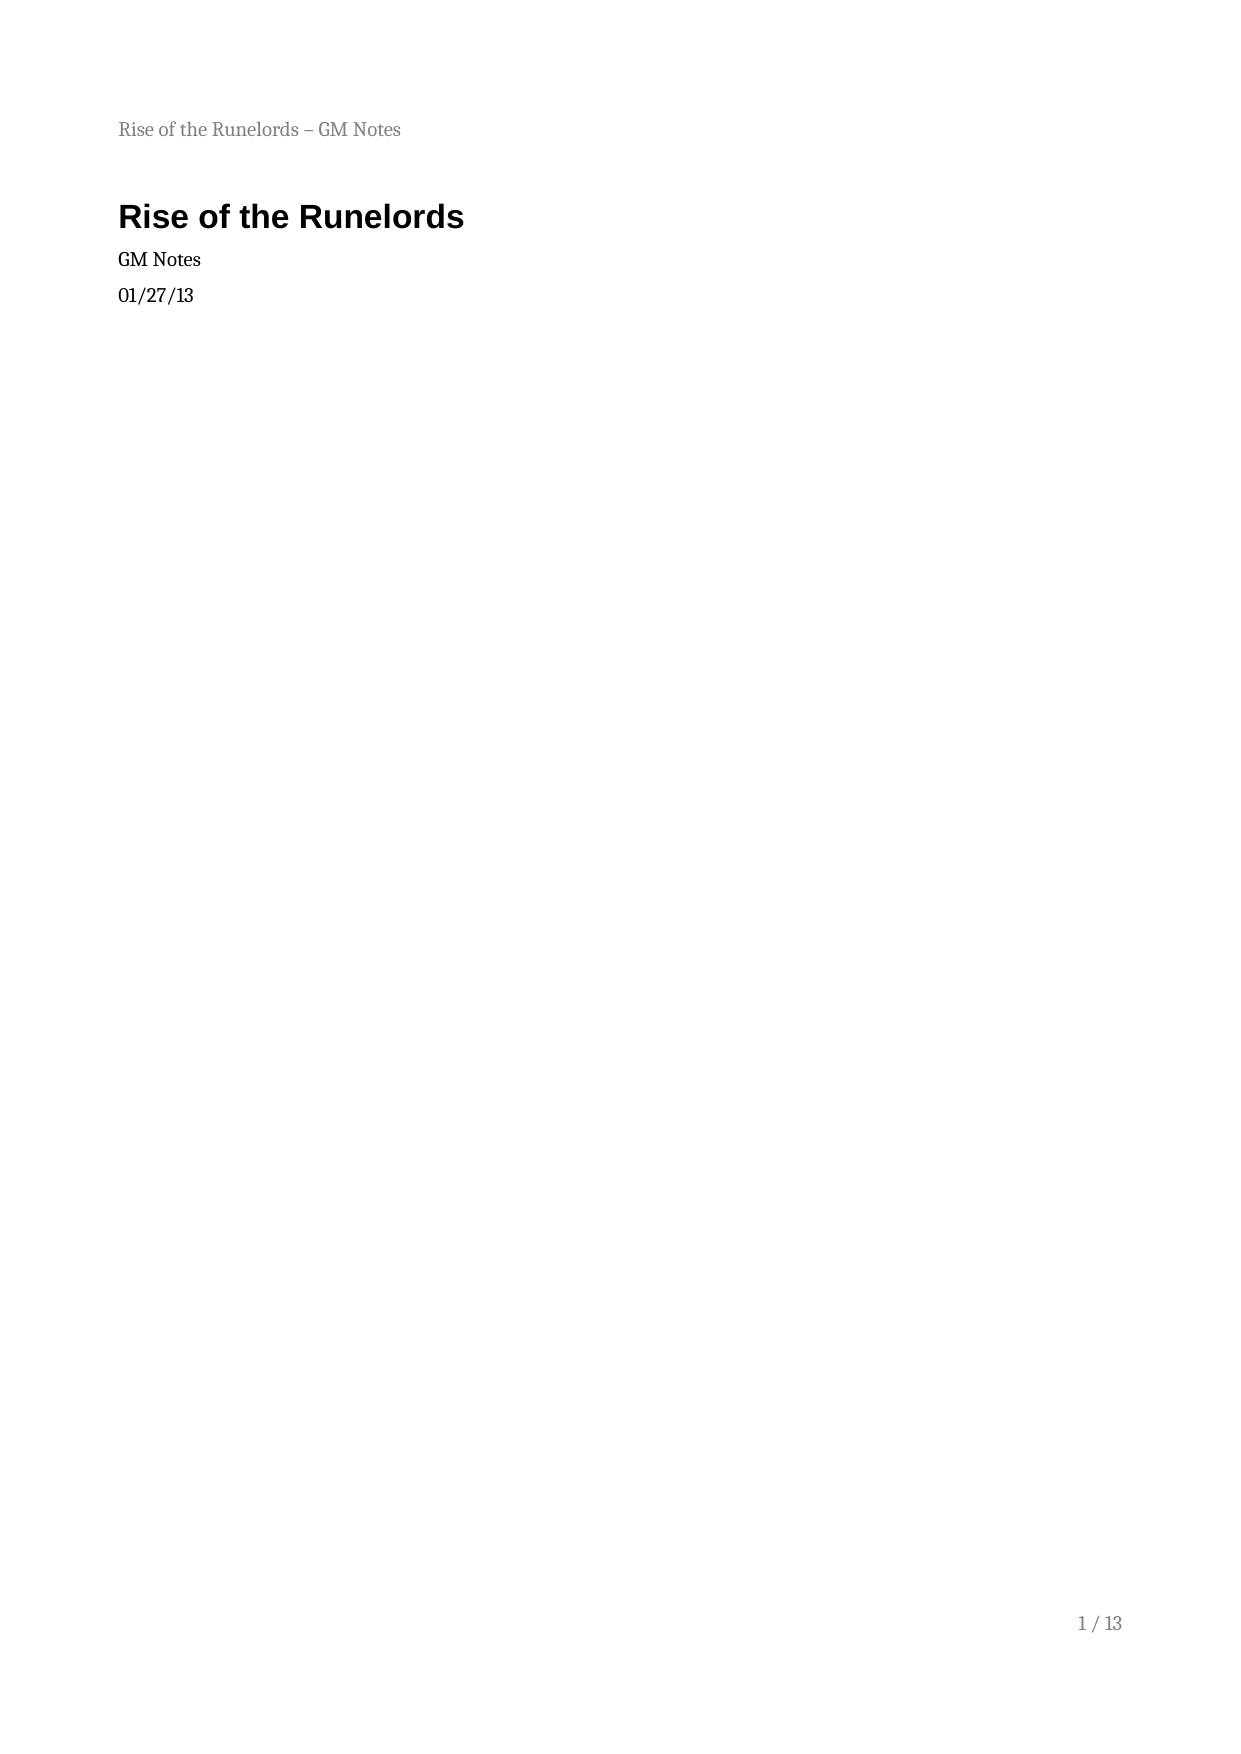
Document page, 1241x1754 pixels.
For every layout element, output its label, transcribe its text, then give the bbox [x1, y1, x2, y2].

text GM Notes [118, 248, 1122, 272]
subtitle Rise of the Runelords [118, 197, 1122, 235]
text 01/27/13 [118, 284, 1122, 308]
